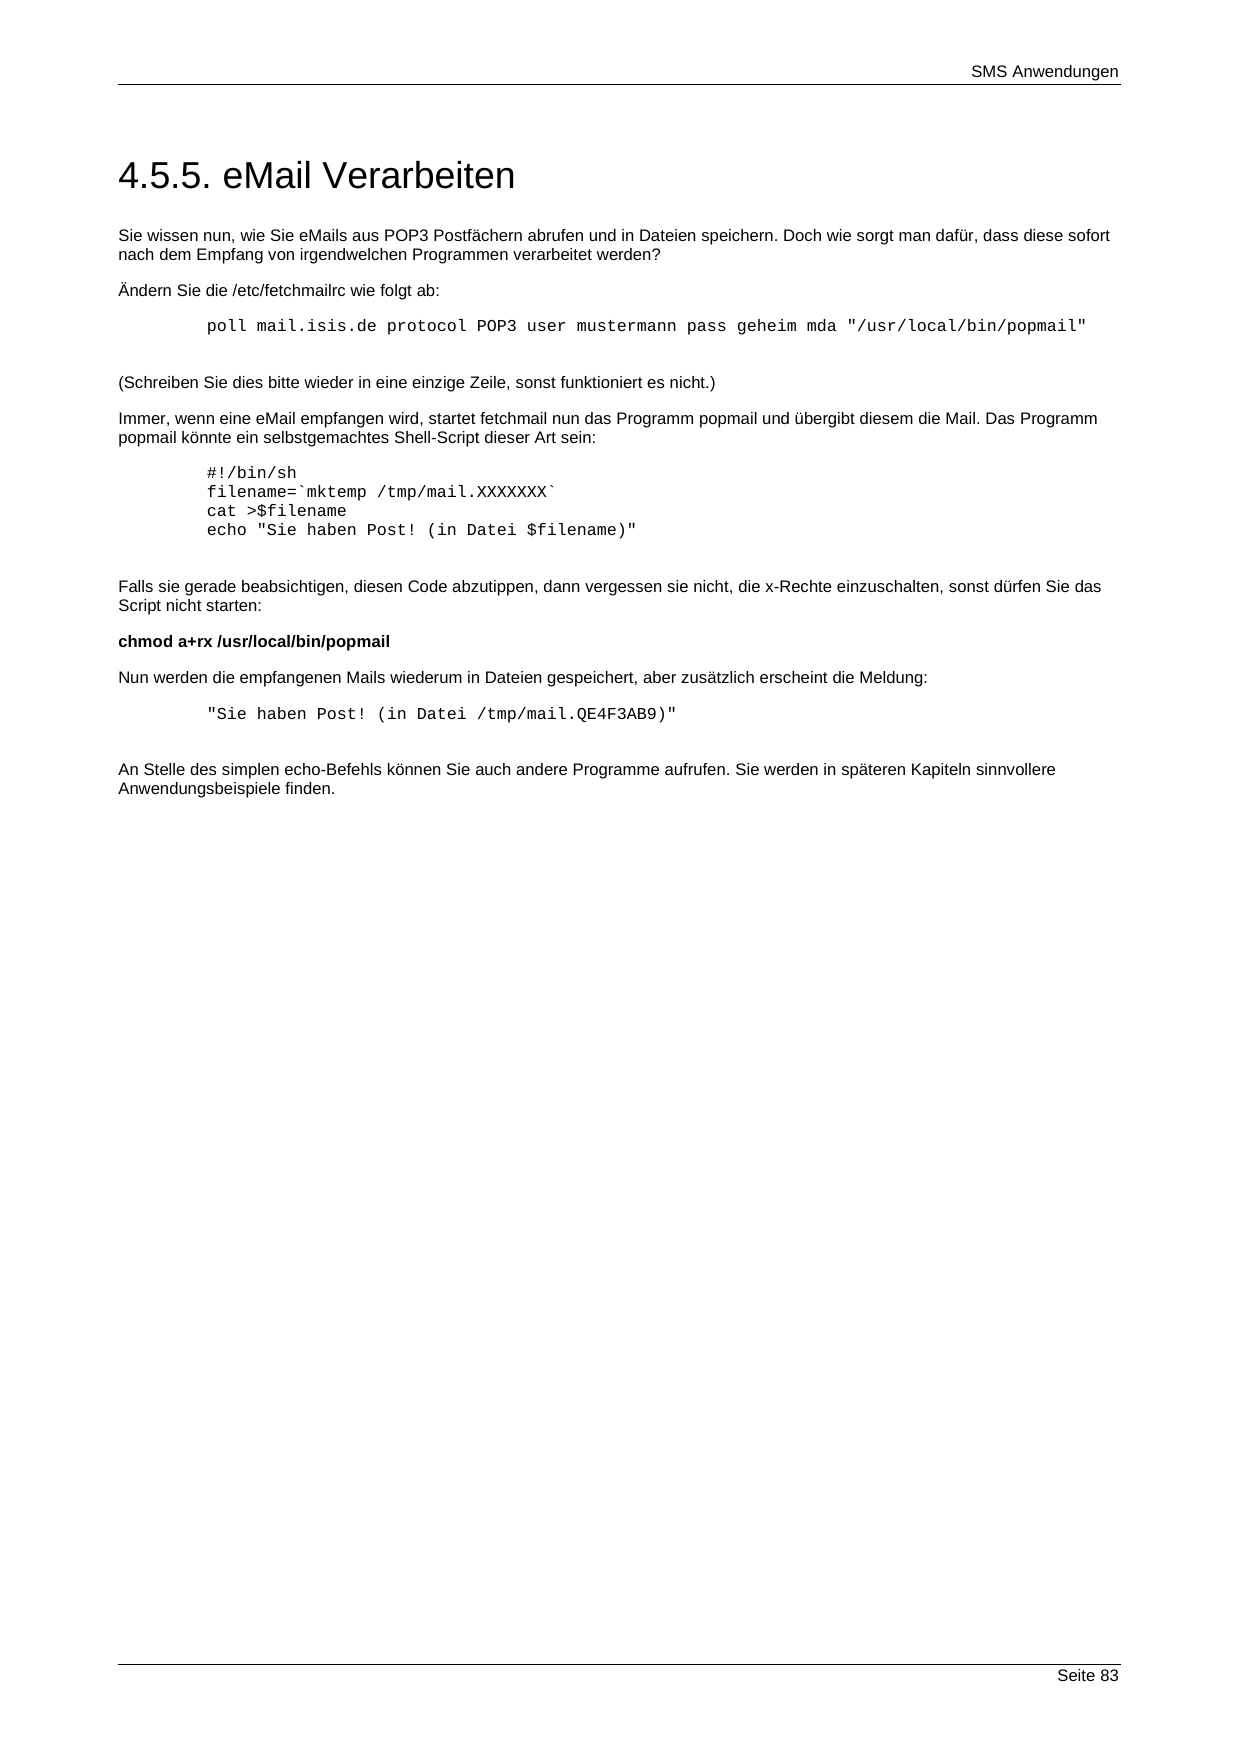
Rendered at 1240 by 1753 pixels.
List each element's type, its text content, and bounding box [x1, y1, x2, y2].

text (Schreiben Sie dies bitte wieder in eine einzige Zeile, sonst funktioniert es nicht.) [118, 373, 1121, 392]
text Nun werden die empfangenen Mails wiederum in Dateien gespeichert, aber zusätzlich erscheint die Meldung: [118, 669, 1121, 687]
text Falls sie gerade beabsichtigen, diesen Code abzutippen, dann vergessen sie nicht, die x-Rechte einzuschalten, sonst dürfen Sie das Script nicht starten: [118, 577, 1121, 614]
text poll mail.isis.de protocol POP3 user mustermann pass geheim mda "/usr/local/bin/popmail" [207, 318, 1121, 337]
text chmod a+rx /usr/local/bin/popmail [118, 632, 1121, 651]
text Immer, wenn eine eMail empfangen wird, startet fetchmail nun das Programm popmail und übergibt diesem die Mail. Das Programm popmail könnte ein selbstgemachtes Shell-Script dieser Art sein: [118, 409, 1121, 447]
subtitle eMail Verarbeiten [118, 154, 1121, 196]
text An Stelle des simplen echo-Befehls können Sie auch andere Programme aufrufen. Sie werden in späteren Kapiteln sinnvollere Anwendungsbeispiele finden. [118, 761, 1121, 798]
text #!/bin/sh filename=`mktemp /tmp/mail.XXXXXXX` cat >$filename echo "Sie haben Post! (in Datei $filename)" [207, 465, 1121, 541]
text Ändern Sie die /etc/fetchmailrc wie folgt ab: [118, 281, 1121, 300]
text "Sie haben Post! (in Datei /tmp/mail.QE4F3AB9)" [207, 705, 1121, 724]
text Sie wissen nun, wie Sie eMails aus POP3 Postfächern abrufen und in Dateien speichern. Doch wie sorgt man dafür, dass diese sofort nach dem Empfang von irgendwelchen Programmen verarbeitet werden? [118, 226, 1121, 263]
